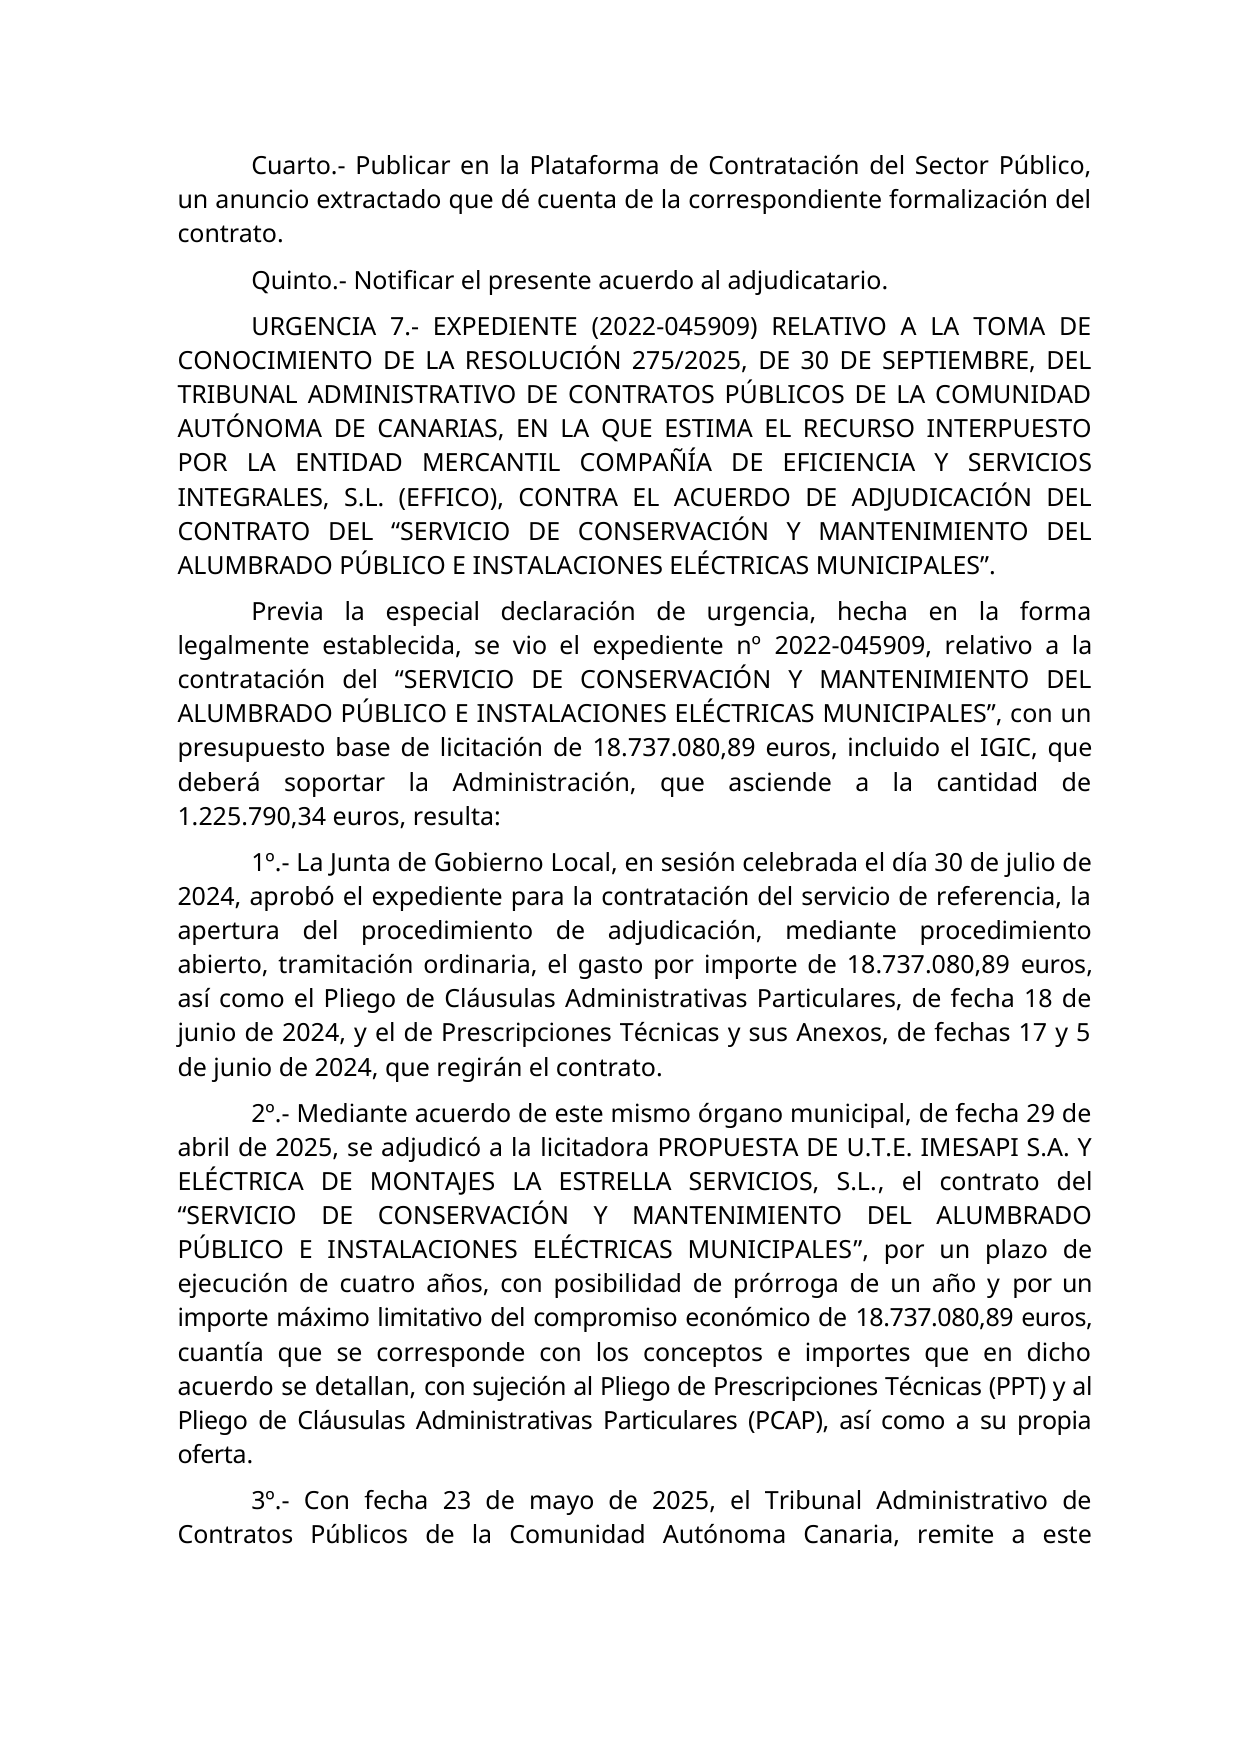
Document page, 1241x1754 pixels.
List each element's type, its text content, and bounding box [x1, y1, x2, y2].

text 2º.- Mediante acuerdo de este mismo órgano municipal, de fecha 29 de abril de 2025, se adjudicó a la licitadora PROPUESTA DE U.T.E. IMESAPI S.A. Y ELÉCTRICA DE MONTAJES LA ESTRELLA SERVICIOS, S.L., el contrato del “SERVICIO DE CONSERVACIÓN Y MANTENIMIENTO DEL ALUMBRADO PÚBLICO E INSTALACIONES ELÉCTRICAS MUNICIPALES”, por un plazo de ejecución de cuatro años, con posibilidad de prórroga de un año y por un importe máximo limitativo del compromiso económico de 18.737.080,89 euros, cuantía que se corresponde con los conceptos e importes que en dicho acuerdo se detallan, con sujeción al Pliego de Prescripciones Técnicas (PPT) y al Pliego de Cláusulas Administrativas Particulares (PCAP), así como a su propia oferta. [177, 1096, 1093, 1470]
text 3º.- Con fecha 23 de mayo de 2025, el Tribunal Administrativo de Contratos Públicos de la Comunidad Autónoma Canaria, remite a este [177, 1483, 1093, 1551]
text Previa la especial declaración de urgencia, hecha en la forma legalmente establecida, se vio el expediente nº 2022-045909, relativo a la contratación del “SERVICIO DE CONSERVACIÓN Y MANTENIMIENTO DEL ALUMBRADO PÚBLICO E INSTALACIONES ELÉCTRICAS MUNICIPALES”, con un presupuesto base de licitación de 18.737.080,89 euros, incluido el IGIC, que deberá soportar la Administración, que asciende a la cantidad de 1.225.790,34 euros, resulta: [177, 594, 1093, 832]
text 1º.- La Junta de Gobierno Local, en sesión celebrada el día 30 de julio de 2024, aprobó el expediente para la contratación del servicio de referencia, la apertura del procedimiento de adjudicación, mediante procedimiento abierto, tramitación ordinaria, el gasto por importe de 18.737.080,89 euros, así como el Pliego de Cláusulas Administrativas Particulares, de fecha 18 de junio de 2024, y el de Prescripciones Técnicas y sus Anexos, de fechas 17 y 5 de junio de 2024, que regirán el contrato. [177, 845, 1093, 1083]
text Cuarto.- Publicar en la Plataforma de Contratación del Sector Público, un anuncio extractado que dé cuenta de la correspondiente formalización del contrato. [177, 148, 1093, 250]
text Quinto.- Notificar el presente acuerdo al adjudicatario. [177, 262, 1093, 296]
text URGENCIA 7.- EXPEDIENTE (2022-045909) RELATIVO A LA TOMA DE CONOCIMIENTO DE LA RESOLUCIÓN 275/2025, DE 30 DE SEPTIEMBRE, DEL TRIBUNAL ADMINISTRATIVO DE CONTRATOS PÚBLICOS DE LA COMUNIDAD AUTÓNOMA DE CANARIAS, EN LA QUE ESTIMA EL RECURSO INTERPUESTO POR LA ENTIDAD MERCANTIL COMPAÑÍA DE EFICIENCIA Y SERVICIOS INTEGRALES, S.L. (EFFICO), CONTRA EL ACUERDO DE ADJUDICACIÓN DEL CONTRATO DEL “SERVICIO DE CONSERVACIÓN Y MANTENIMIENTO DEL ALUMBRADO PÚBLICO E INSTALACIONES ELÉCTRICAS MUNICIPALES”. [177, 309, 1093, 581]
